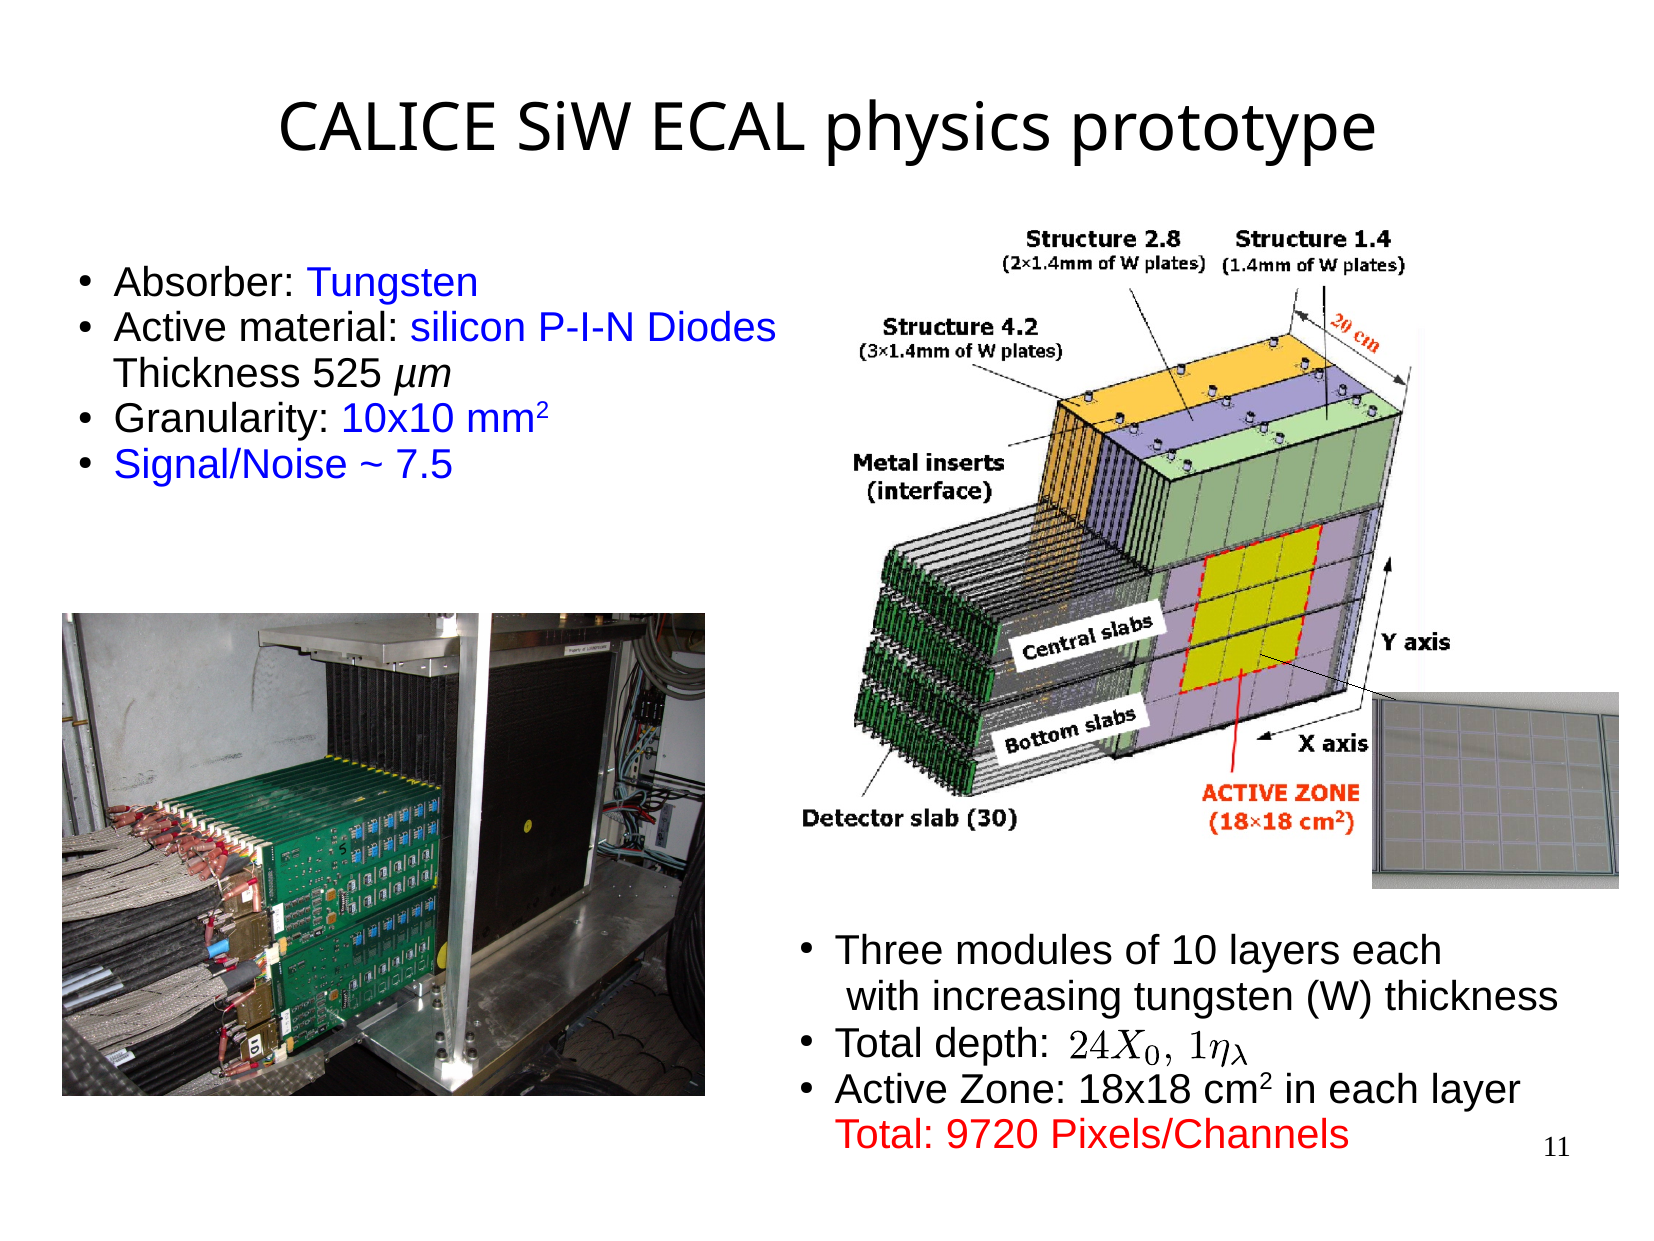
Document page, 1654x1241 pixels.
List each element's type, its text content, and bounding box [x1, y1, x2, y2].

text_box Three modules of 10 layers each with increasing tungsten (W) thickness Total depth: Active Zone: 18x18 cm2 in each layer Total: 9720 Pixels/Channels [784, 918, 1632, 1166]
picture [791, 217, 1619, 889]
title CALICE SiW ECAL physics prototype [85, 52, 1571, 198]
text_box Absorber: Tungsten Active material: silicon P-I-N Diodes Thickness 525 µm Granularity: 10x10 mm2 Signal/Noise ~ 7.5 [63, 252, 854, 730]
picture [62, 613, 705, 1096]
text_box [1068, 1029, 1249, 1068]
